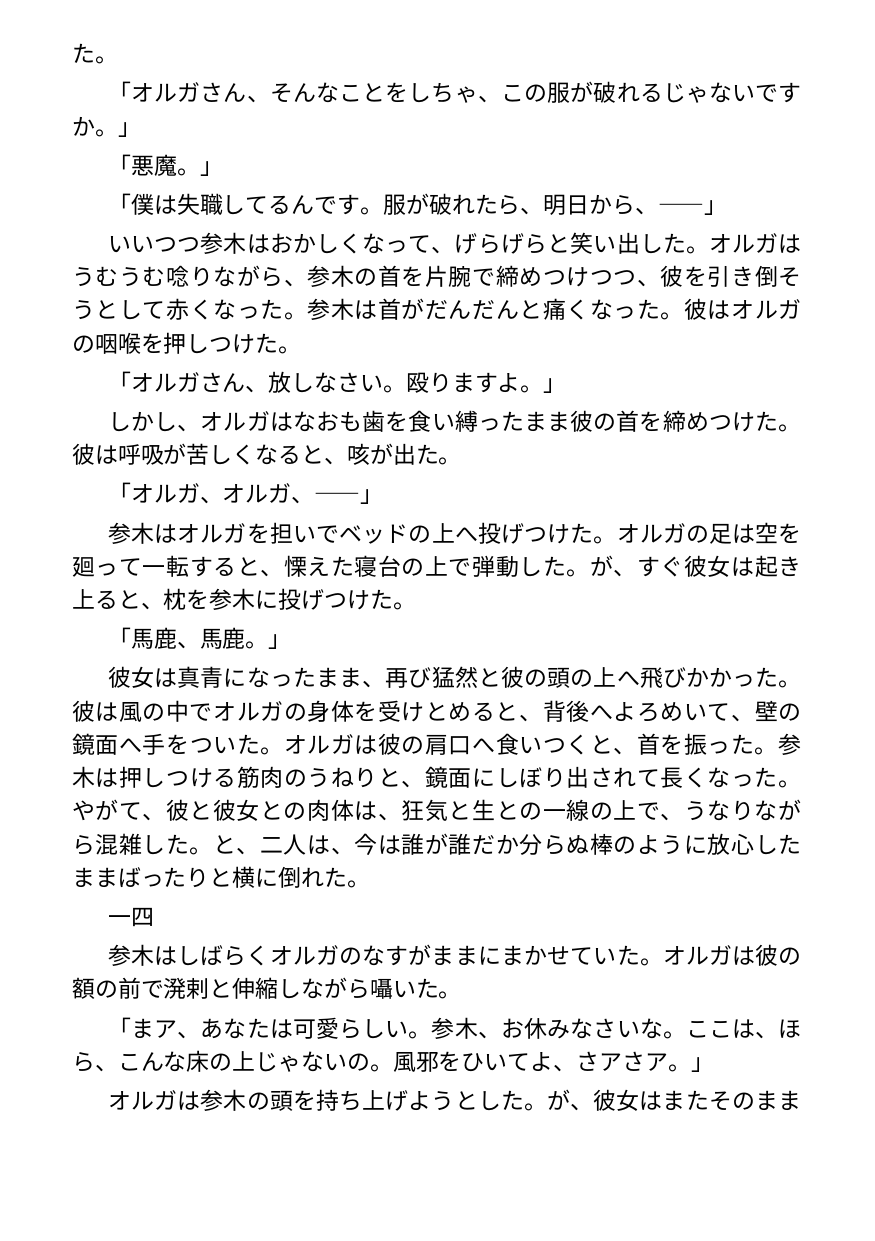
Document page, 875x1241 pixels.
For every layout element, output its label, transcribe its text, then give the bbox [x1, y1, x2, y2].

text オルガは参木の頭を持ち上げようとした。が、彼女はまたそのまま [72, 1083, 802, 1116]
text 彼女は真青になったまま、再び猛然と彼の頭の上へ飛びかかった。彼は風の中でオルガの身体を受けとめると、背後へよろめいて、壁の鏡面へ手をついた。オルガは彼の肩口へ食いつくと、首を振った。参木は押しつける筋肉のうねりと、鏡面にしぼり出されて長くなった。やがて、彼と彼女との肉体は、狂気と生との一線の上で、うなりながら混雑した。と、二人は、今は誰が誰だか分らぬ棒のように放心したままばったりと横に倒れた。 [72, 660, 802, 893]
text 「オルガさん、放しなさい。殴りますよ。」 [72, 365, 802, 398]
text た。 [72, 36, 802, 69]
text 「悪魔。」 [72, 148, 802, 181]
text 一四 [72, 899, 802, 932]
text 参木はしばらくオルガのなすがままにまかせていた。オルガは彼の額の前で溌剌と伸縮しながら囁いた。 [72, 938, 802, 1004]
text いいつつ参木はおかしくなって、げらげらと笑い出した。オルガはうむうむ唸りながら、参木の首を片腕で締めつけつつ、彼を引き倒そうとして赤くなった。参木は首がだんだんと痛くなった。彼はオルガの咽喉を押しつけた。 [72, 226, 802, 359]
text 「僕は失職してるんです。服が破れたら、明日から、――」 [72, 187, 802, 220]
text 参木はオルガを担いでベッドの上へ投げつけた。オルガの足は空を廻って一転すると、慄えた寝台の上で弾動した。が、すぐ彼女は起き上ると、枕を参木に投げつけた。 [72, 516, 802, 615]
text 「まア、あなたは可愛らしい。参木、お休みなさいな。ここは、ほら、こんな床の上じゃないの。風邪をひいてよ、さアさア。」 [72, 1010, 802, 1077]
text しかし、オルガはなおも歯を食い縛ったまま彼の首を締めつけた。彼は呼吸が苦しくなると、咳が出た。 [72, 404, 802, 470]
text 「馬鹿、馬鹿。」 [72, 621, 802, 654]
text 「オルガさん、そんなことをしちゃ、この服が破れるじゃないですか。」 [72, 75, 802, 142]
text 「オルガ、オルガ、――」 [72, 476, 802, 509]
